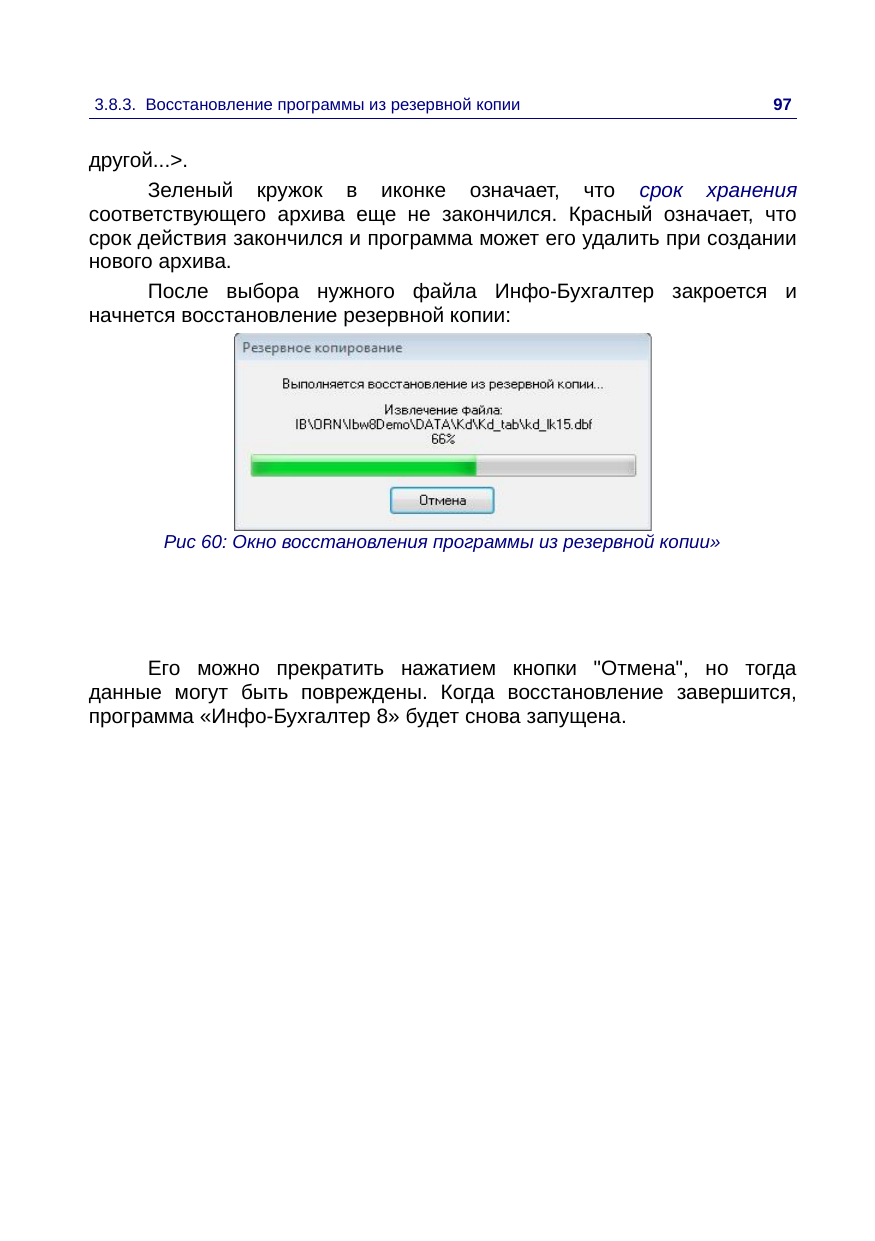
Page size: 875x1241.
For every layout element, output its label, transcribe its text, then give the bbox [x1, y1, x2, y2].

text Его можно прекратить нажатием кнопки "Отмена", но тогда данные могут быть повреждены. Когда восстановление завершится, программа «Инфо-Бухгалтер 8» будет снова запущена. [88, 656, 797, 728]
text другой...>. [88, 147, 797, 171]
text Зеленый кружок в иконке означает, что срок хранения соответствующего архива еще не закончился. Красный означает, что срок действия закончился и программа может его удалить при создании нового архива. [88, 177, 797, 273]
picture [234, 333, 652, 531]
text Рис 60: Окно восстановления программы из резервной копии» [146, 345, 740, 552]
text После выбора нужного файла Инфо-Бухгалтер закроется и начнется восстановление резервной копии: [88, 279, 797, 327]
